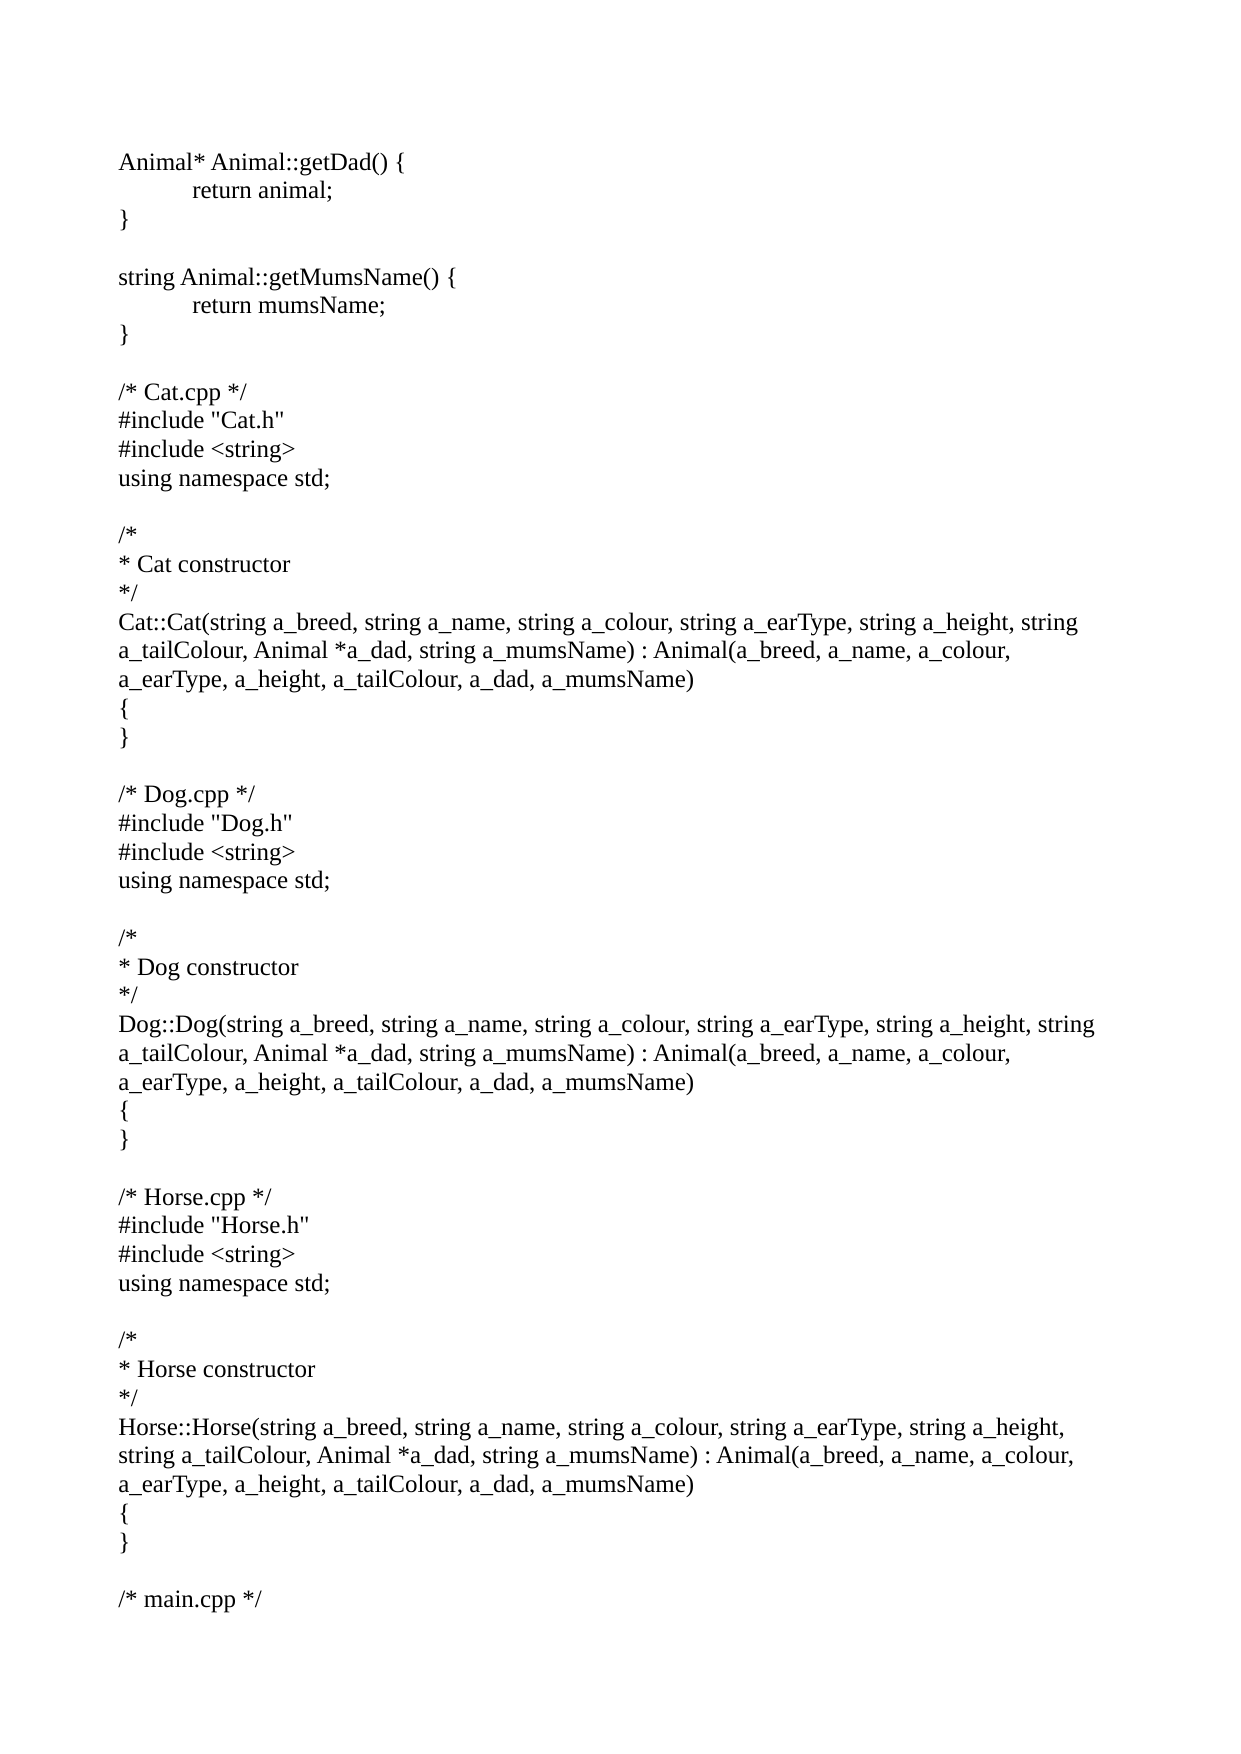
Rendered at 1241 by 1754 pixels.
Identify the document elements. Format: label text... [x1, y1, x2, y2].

text } [118, 722, 1122, 751]
text #include "Dog.h" [118, 808, 1122, 837]
text /* Dog.cpp */ [118, 779, 1122, 808]
text Animal* Animal::getDad() { [118, 147, 1122, 176]
text */ [118, 578, 1122, 607]
text #include "Horse.h" [118, 1211, 1122, 1239]
text #include "Cat.h" [118, 406, 1122, 434]
text } [118, 1124, 1122, 1153]
text using namespace std; [118, 866, 1122, 894]
text { [118, 693, 1122, 722]
text #include <string> [118, 837, 1122, 866]
text * Horse constructor [118, 1354, 1122, 1383]
text #include <string> [118, 434, 1122, 463]
text return animal; [118, 176, 1122, 204]
text /* Cat.cpp */ [118, 377, 1122, 406]
text Cat::Cat(string a_breed, string a_name, string a_colour, string a_earType, string a_height, string a_tailColour, Animal *a_dad, string a_mumsName) : Animal(a_breed, a_name, a_colour, a_earType, a_height, a_tailColour, a_dad, a_mumsName) [118, 607, 1122, 693]
text /* [118, 923, 1122, 952]
text Dog::Dog(string a_breed, string a_name, string a_colour, string a_earType, string a_height, string a_tailColour, Animal *a_dad, string a_mumsName) : Animal(a_breed, a_name, a_colour, a_earType, a_height, a_tailColour, a_dad, a_mumsName) [118, 1009, 1122, 1096]
text /* [118, 521, 1122, 549]
text using namespace std; [118, 463, 1122, 492]
text */ [118, 1383, 1122, 1412]
text /* Horse.cpp */ [118, 1182, 1122, 1211]
text { [118, 1498, 1122, 1527]
text #include <string> [118, 1239, 1122, 1268]
text } [118, 1527, 1122, 1556]
text return mumsName; [118, 291, 1122, 319]
text } [118, 319, 1122, 348]
text string Animal::getMumsName() { [118, 262, 1122, 291]
text } [118, 204, 1122, 233]
text { [118, 1096, 1122, 1124]
text /* [118, 1326, 1122, 1354]
text /* main.cpp */ [118, 1584, 1122, 1613]
text */ [118, 981, 1122, 1009]
text * Cat constructor [118, 549, 1122, 578]
text using namespace std; [118, 1268, 1122, 1297]
text Horse::Horse(string a_breed, string a_name, string a_colour, string a_earType, string a_height, string a_tailColour, Animal *a_dad, string a_mumsName) : Animal(a_breed, a_name, a_colour, a_earType, a_height, a_tailColour, a_dad, a_mumsName) [118, 1412, 1122, 1498]
text * Dog constructor [118, 952, 1122, 981]
